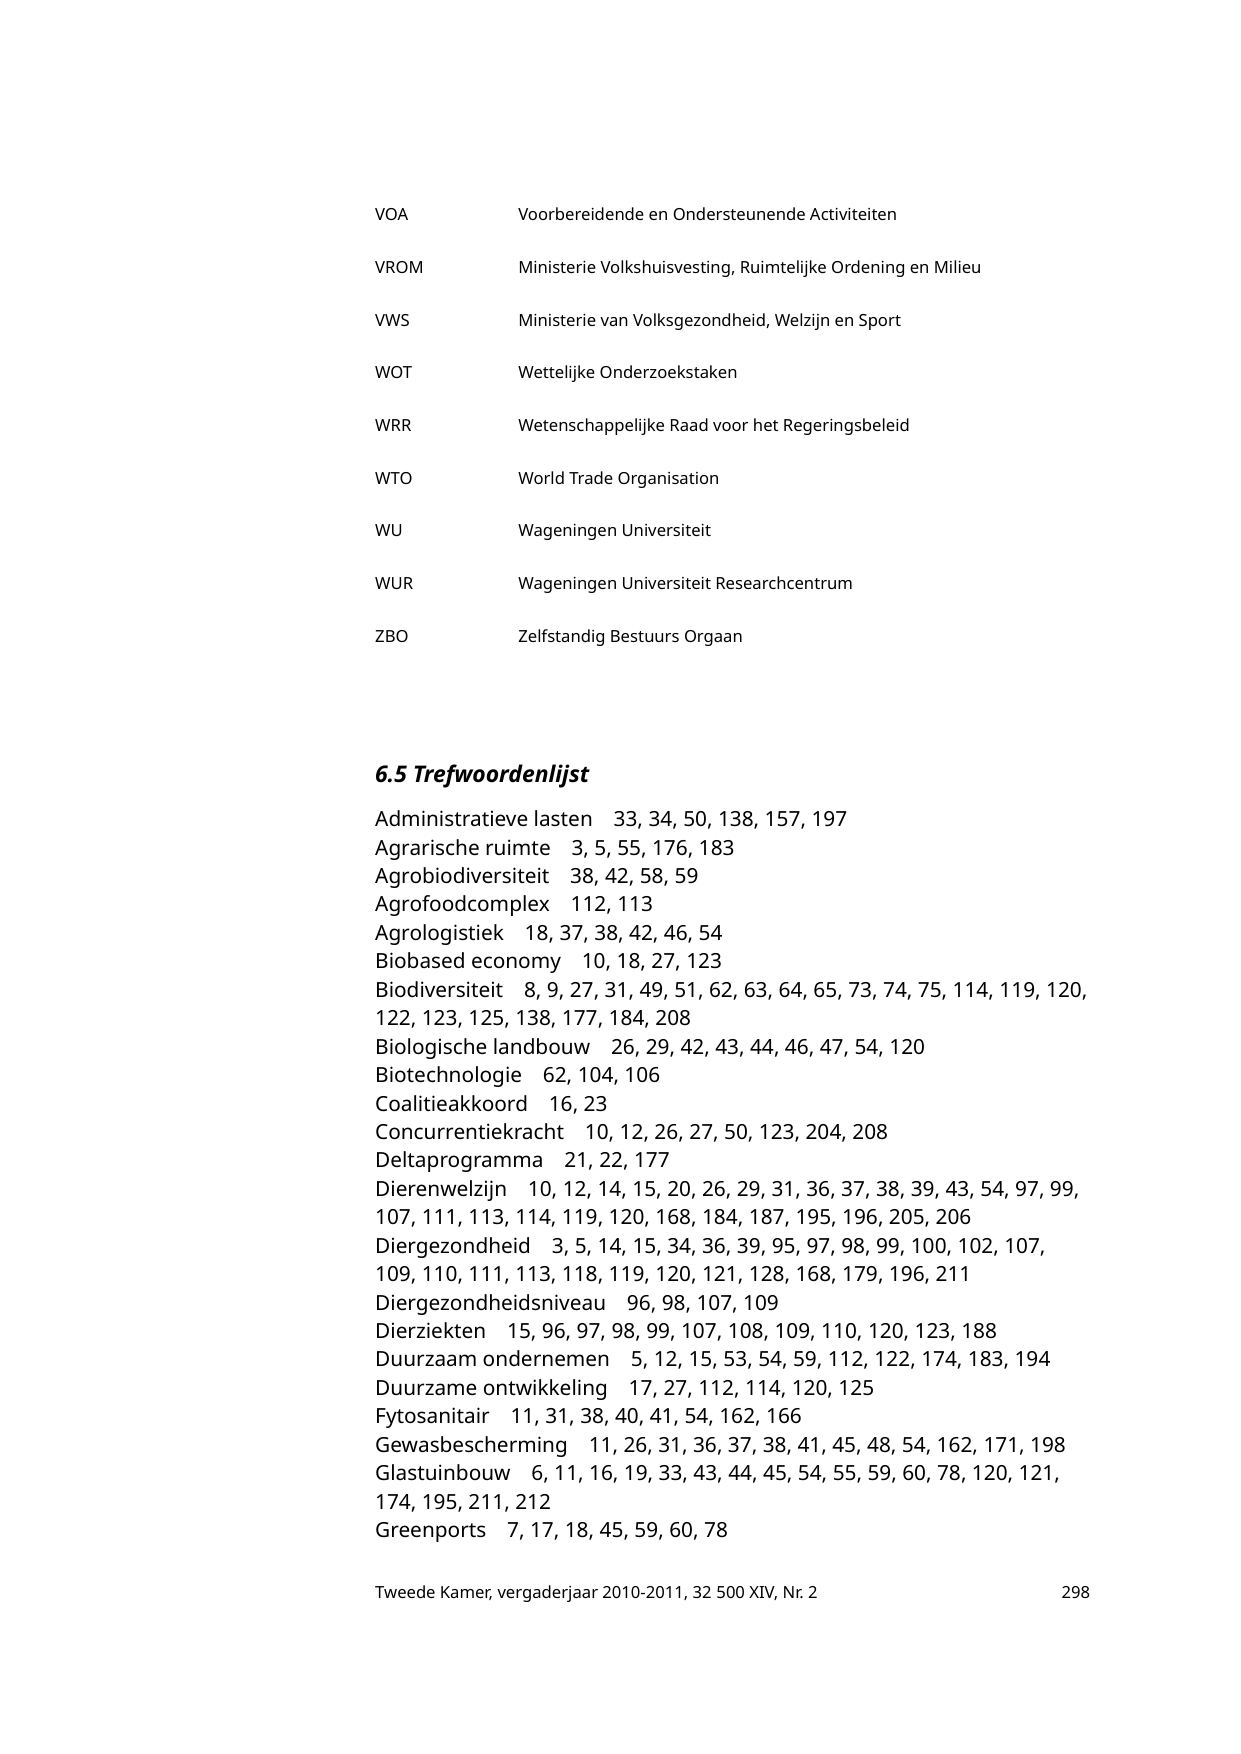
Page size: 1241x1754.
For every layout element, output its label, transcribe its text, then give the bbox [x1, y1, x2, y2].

table_cell WRR [375, 414, 518, 466]
text Gewasbescherming 11, 26, 31, 36, 37, 38, 41, 45, 48, 54, 162, 171, 198 [375, 1430, 1090, 1458]
text Agrarische ruimte 3, 5, 55, 176, 183 [375, 833, 1090, 861]
table_cell WU [375, 519, 518, 572]
table_cell [518, 150, 1090, 203]
table_cell Ministerie van Volksgezondheid, Welzijn en Sport [518, 308, 1090, 361]
text Concurrentiekracht 10, 12, 26, 27, 50, 123, 204, 208 [375, 1117, 1090, 1146]
table_cell Wetenschappelijke Raad voor het Regeringsbeleid [518, 414, 1090, 466]
text Glastuinbouw 6, 11, 16, 19, 33, 43, 44, 45, 54, 55, 59, 60, 78, 120, 121, 174, 195, 211, 212 [375, 1458, 1090, 1515]
table_cell WOT [375, 361, 518, 413]
text Coalitieakkoord 16, 23 [375, 1089, 1090, 1117]
text Fytosanitair 11, 31, 38, 40, 41, 54, 162, 166 [375, 1401, 1090, 1430]
table_cell Wageningen Universiteit Researchcentrum [518, 572, 1090, 624]
table_cell VOA [375, 203, 518, 255]
text Agrobiodiversiteit 38, 42, 58, 59 [375, 861, 1090, 889]
table_cell Wettelijke Onderzoekstaken [518, 361, 1090, 413]
text Duurzame ontwikkeling 17, 27, 112, 114, 120, 125 [375, 1373, 1090, 1401]
text Diergezondheidsniveau 96, 98, 107, 109 [375, 1288, 1090, 1316]
table_cell Ministerie Volkshuisvesting, Ruimtelijke Ordening en Milieu [518, 255, 1090, 308]
text Dierziekten 15, 96, 97, 98, 99, 107, 108, 109, 110, 120, 123, 188 [375, 1316, 1090, 1344]
subtitle 6.5 Trefwoordenlijst [375, 758, 1090, 789]
text Biologische landbouw 26, 29, 42, 43, 44, 46, 47, 54, 120 [375, 1032, 1090, 1060]
table_cell Wageningen Universiteit [518, 519, 1090, 572]
table_cell WUR [375, 572, 518, 624]
table_cell ZBO [375, 624, 518, 677]
text Agrofoodcomplex 112, 113 [375, 889, 1090, 918]
table_cell Voorbereidende en Ondersteunende Activiteiten [518, 203, 1090, 255]
text Biobased economy 10, 18, 27, 123 [375, 946, 1090, 975]
text Duurzaam ondernemen 5, 12, 15, 53, 54, 59, 112, 122, 174, 183, 194 [375, 1344, 1090, 1373]
table_cell WTO [375, 466, 518, 519]
table_cell Zelfstandig Bestuurs Orgaan [518, 624, 1090, 677]
text Biodiversiteit 8, 9, 27, 31, 49, 51, 62, 63, 64, 65, 73, 74, 75, 114, 119, 120, 122, 123, 125, 138, 177, 184, 208 [375, 975, 1090, 1032]
table_cell VWS [375, 308, 518, 361]
table_cell [375, 150, 518, 203]
text Biotechnologie 62, 104, 106 [375, 1060, 1090, 1089]
text Agrologistiek 18, 37, 38, 42, 46, 54 [375, 918, 1090, 946]
text Diergezondheid 3, 5, 14, 15, 34, 36, 39, 95, 97, 98, 99, 100, 102, 107, 109, 110, 111, 113, 118, 119, 120, 121, 128, 168, 179, 196, 211 [375, 1231, 1090, 1288]
text Deltaprogramma 21, 22, 177 [375, 1146, 1090, 1174]
text Dierenwelzijn 10, 12, 14, 15, 20, 26, 29, 31, 36, 37, 38, 39, 43, 54, 97, 99, 107, 111, 113, 114, 119, 120, 168, 184, 187, 195, 196, 205, 206 [375, 1174, 1090, 1231]
table_cell VROM [375, 255, 518, 308]
text Administratieve lasten 33, 34, 50, 138, 157, 197 [375, 804, 1090, 833]
table_cell World Trade Organisation [518, 466, 1090, 519]
text Greenports 7, 17, 18, 45, 59, 60, 78 [375, 1515, 1090, 1544]
